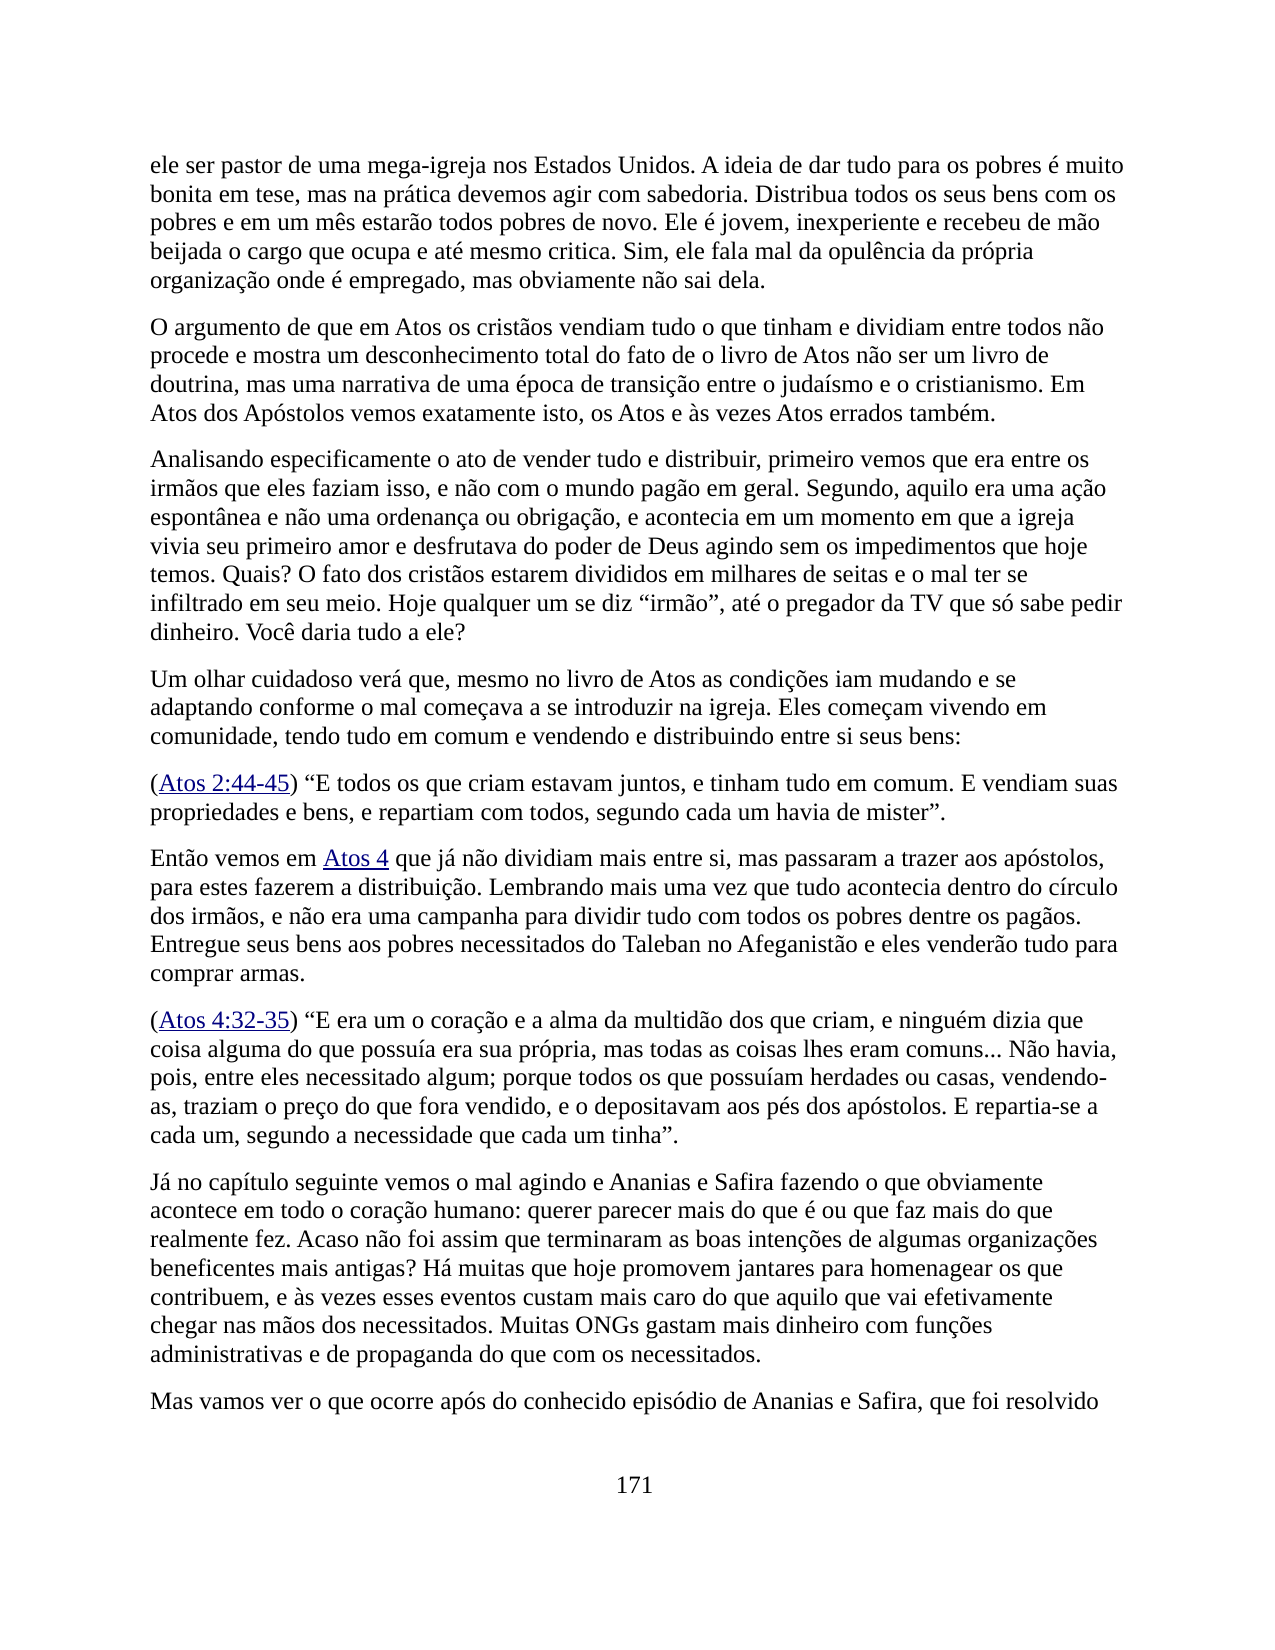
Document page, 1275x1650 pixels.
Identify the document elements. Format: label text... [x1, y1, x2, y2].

text Então vemos em Atos 4 que já não dividiam mais entre si, mas passaram a trazer aos apóstolos, para estes fazerem a distribuição. Lembrando mais uma vez que tudo acontecia dentro do círculo dos irmãos, e não era uma campanha para dividir tudo com todos os pobres dentre os pagãos. Entregue seus bens aos pobres necessitados do Taleban no Afeganistão e eles venderão tudo para comprar armas. [150, 843, 1125, 987]
text Mas vamos ver o que ocorre após do conhecido episódio de Ananias e Safira, que foi resolvido [150, 1386, 1125, 1414]
text (Atos 4:32-35) “E era um o coração e a alma da multidão dos que criam, e ninguém dizia que coisa alguma do que possuía era sua própria, mas todas as coisas lhes eram comuns... Não havia, pois, entre eles necessitado algum; porque todos os que possuíam herdades ou casas, vendendo-as, traziam o preço do que fora vendido, e o depositavam aos pés dos apóstolos. E repartia-se a cada um, segundo a necessidade que cada um tinha”. [150, 1005, 1125, 1149]
text (Atos 2:44-45) “E todos os que criam estavam juntos, e tinham tudo em comum. E vendiam suas propriedades e bens, e repartiam com todos, segundo cada um havia de mister”. [150, 768, 1125, 825]
text O argumento de que em Atos os cristãos vendiam tudo o que tinham e dividiam entre todos não procede e mostra um desconhecimento total do fato de o livro de Atos não ser um livro de doutrina, mas uma narrativa de uma época de transição entre o judaísmo e o cristianismo. Em Atos dos Apóstolos vemos exatamente isto, os Atos e às vezes Atos errados também. [150, 312, 1125, 427]
text Já no capítulo seguinte vemos o mal agindo e Ananias e Safira fazendo o que obviamente acontece em todo o coração humano: querer parecer mais do que é ou que faz mais do que realmente fez. Acaso não foi assim que terminaram as boas intenções de algumas organizações beneficentes mais antigas? Há muitas que hoje promovem jantares para homenagear os que contribuem, e às vezes esses eventos custam mais caro do que aquilo que vai efetivamente chegar nas mãos dos necessitados. Muitas ONGs gastam mais dinheiro com funções administrativas e de propaganda do que com os necessitados. [150, 1167, 1125, 1368]
text Um olhar cuidadoso verá que, mesmo no livro de Atos as condições iam mudando e se adaptando conforme o mal começava a se introduzir na igreja. Eles começam vivendo em comunidade, tendo tudo em comum e vendendo e distribuindo entre si seus bens: [150, 664, 1125, 750]
text ele ser pastor de uma mega-igreja nos Estados Unidos. A ideia de dar tudo para os pobres é muito bonita em tese, mas na prática devemos agir com sabedoria. Distribua todos os seus bens com os pobres e em um mês estarão todos pobres de novo. Ele é jovem, inexperiente e recebeu de mão beijada o cargo que ocupa e até mesmo critica. Sim, ele fala mal da opulência da própria organização onde é empregado, mas obviamente não sai dela. [150, 150, 1125, 294]
text Analisando especificamente o ato de vender tudo e distribuir, primeiro vemos que era entre os irmãos que eles faziam isso, e não com o mundo pagão em geral. Segundo, aquilo era uma ação espontânea e não uma ordenança ou obrigação, e acontecia em um momento em que a igreja vivia seu primeiro amor e desfrutava do poder de Deus agindo sem os impedimentos que hoje temos. Quais? O fato dos cristãos estarem divididos em milhares de seitas e o mal ter se infiltrado em seu meio. Hoje qualquer um se diz “irmão”, até o pregador da TV que só sabe pedir dinheiro. Você daria tudo a ele? [150, 444, 1125, 646]
